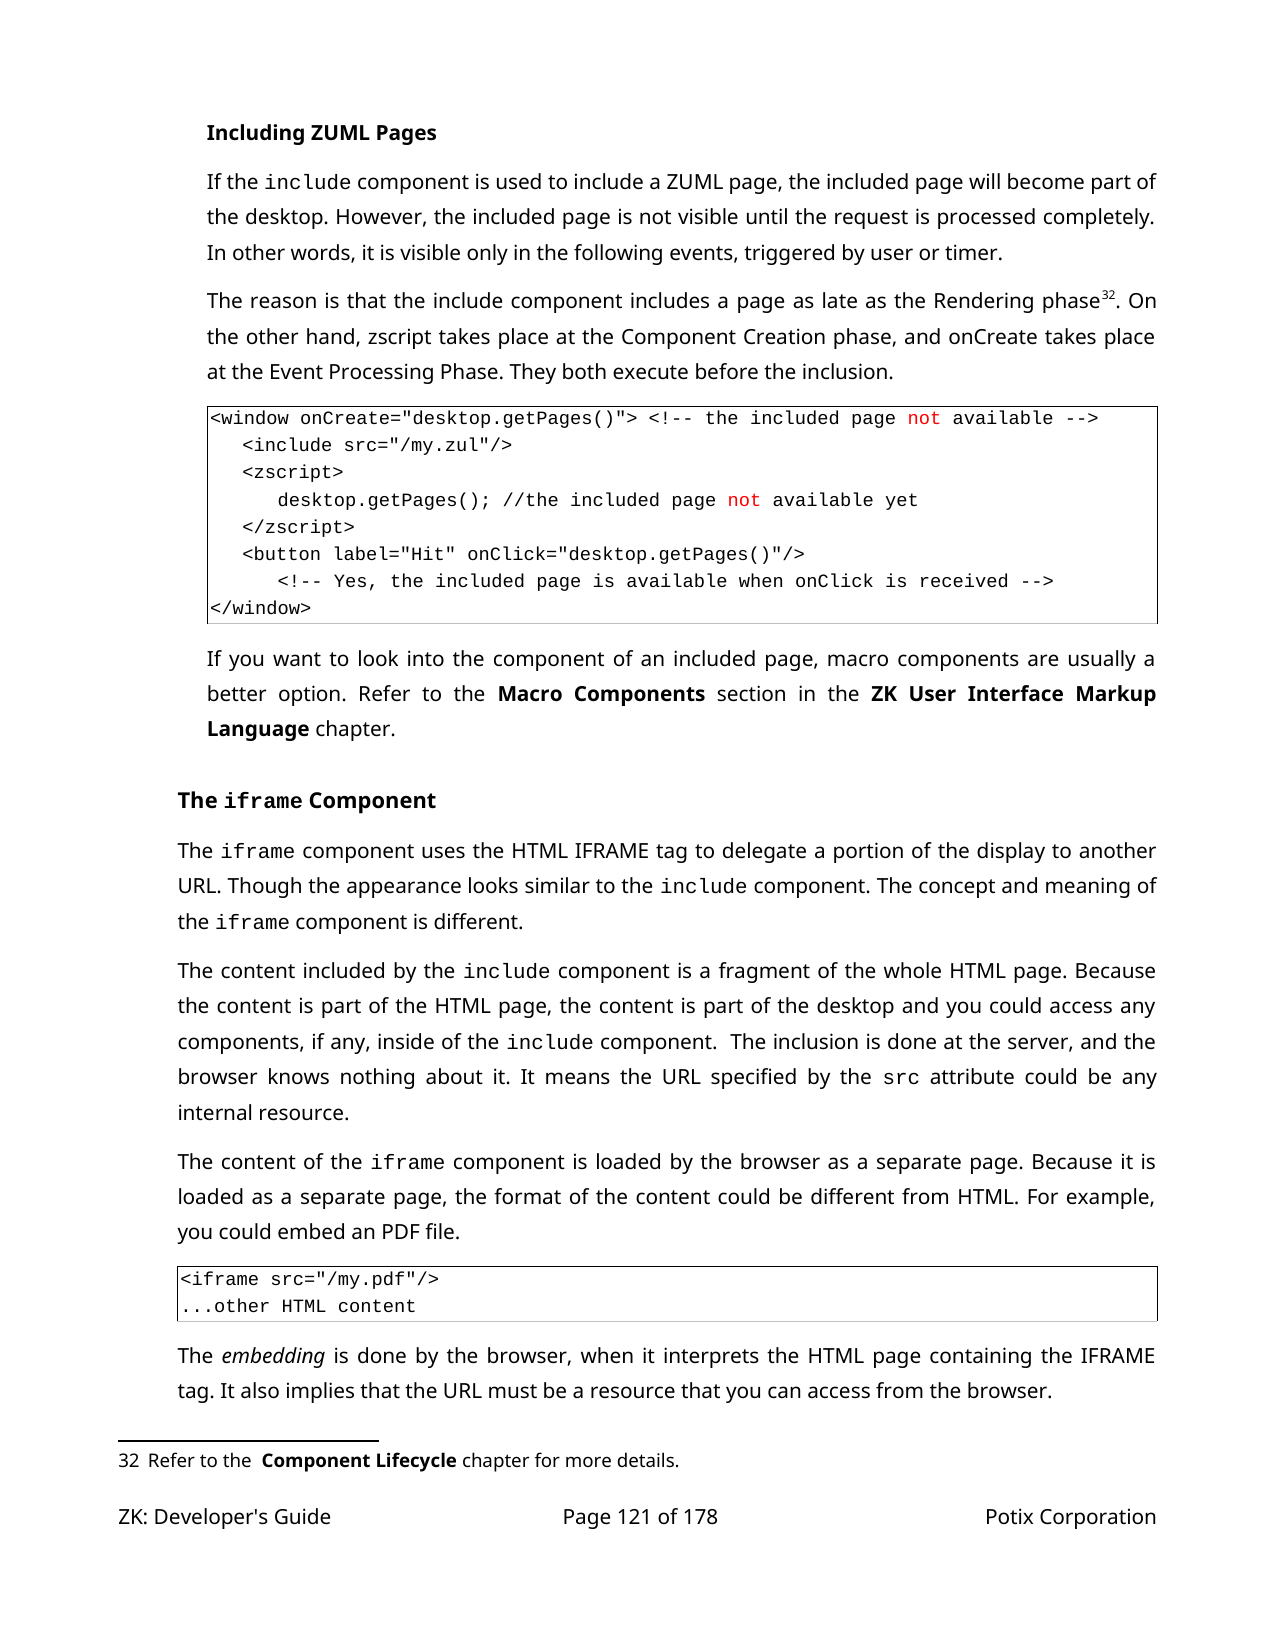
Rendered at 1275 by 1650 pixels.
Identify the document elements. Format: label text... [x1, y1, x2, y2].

text <iframe src="/my.pdf"/> [178, 1267, 1157, 1291]
text <zscript> [208, 460, 1157, 484]
text <include src="/my.zul"/> [208, 433, 1157, 457]
text The reason is that the include component includes a page as late as the Rendering phase. On the other hand, zscript takes place at the Component Creation phase, and onCreate takes place at the Event Processing Phase. They both execute before the inclusion. [207, 287, 1157, 385]
text <!-- Yes, the included page is available when onClick is received --> [208, 569, 1157, 593]
text The iframe component uses the HTML IFRAME tag to delegate a portion of the display to another URL. Though the appearance looks similar to the include component. The concept and meaning of the iframe component is different. [177, 836, 1157, 936]
text </zscript> [208, 514, 1157, 539]
text Refer to the Component Lifecycle chapter for more details. [118, 1447, 1157, 1473]
text If you want to look into the component of an included page, macro components are usually a better option. Refer to the Macro Components section in the ZK User Interface Markup Language chapter. [207, 644, 1157, 743]
text The embedding is done by the browser, when it interprets the HTML page containing the IFRAME tag. It also implies that the URL must be a resource that you can access from the browser. [177, 1341, 1157, 1405]
text <window onCreate="desktop.getPages()"> <!-- the included page not available --> [208, 407, 1157, 430]
subtitle The iframe Component [177, 785, 1157, 815]
subtitle Including ZUML Pages [207, 118, 1157, 146]
text </window> [208, 596, 1157, 623]
text desktop.getPages(); //the included page not available yet [208, 487, 1157, 512]
text <button label="Hit" onClick="desktop.getPages()"/> [208, 542, 1157, 566]
text The content of the iframe component is loaded by the browser as a separate page. Because it is loaded as a separate page, the format of the content could be different from HTML. For example, you could embed an PDF file. [177, 1147, 1157, 1246]
text If the include component is used to include a ZUML page, the included page will become part of the desktop. However, the included page is not visible until the request is processed completely. In other words, it is visible only in the following events, triggered by user or timer. [207, 167, 1157, 266]
text The content included by the include component is a fragment of the whole HTML page. Because the content is part of the HTML page, the content is part of the desktop and you could access any components, if any, inside of the include component. The inclusion is done at the server, and the browser knows nothing about it. It means the URL specified by the src attribute could be any internal resource. [177, 956, 1157, 1126]
text ...other HTML content [178, 1293, 1157, 1321]
